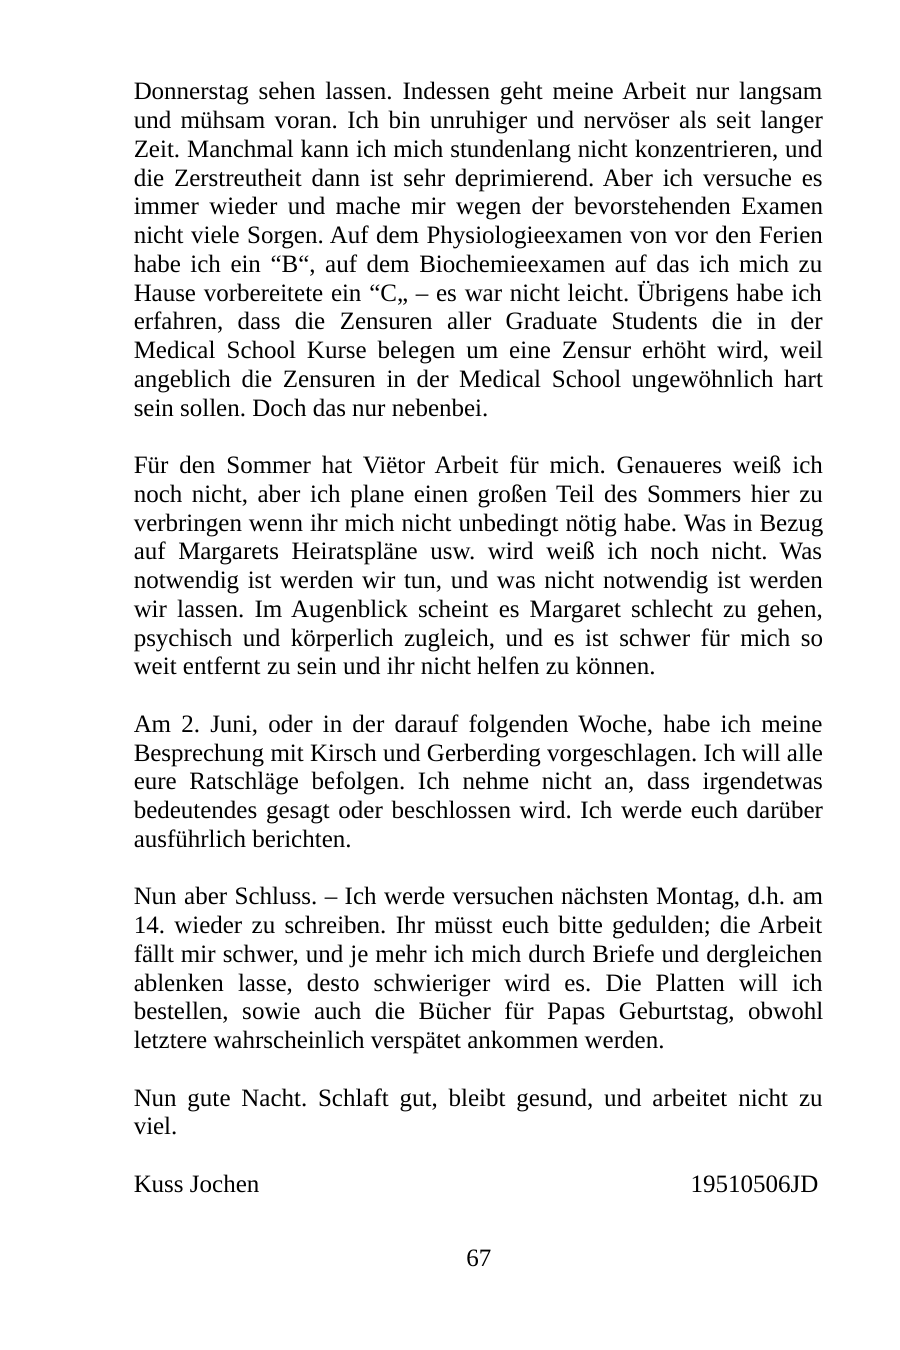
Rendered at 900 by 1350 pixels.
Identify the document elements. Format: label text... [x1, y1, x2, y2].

text Kuss Jochen 19510506JD [133, 1169, 823, 1198]
text Für den Sommer hat Viëtor Arbeit für mich. Genaueres weiß ich noch nicht, aber ich plane einen großen Teil des Sommers hier zu verbringen wenn ihr mich nicht unbedingt nötig habe. Was in Bezug auf Margarets Heiratspläne usw. wird weiß ich noch nicht. Was notwendig ist werden wir tun, und was nicht notwendig ist werden wir lassen. Im Augenblick scheint es Margaret schlecht zu gehen, psychisch und körperlich zugleich, und es ist schwer für mich so weit entfernt zu sein und ihr nicht helfen zu können. [133, 450, 823, 680]
text Nun aber Schluss. – Ich werde versuchen nächsten Montag, d.h. am 14. wieder zu schreiben. Ihr müsst euch bitte gedulden; die Arbeit fällt mir schwer, und je mehr ich mich durch Briefe und dergleichen ablenken lasse, desto schwieriger wird es. Die Platten will ich bestellen, sowie auch die Bücher für Papas Geburtstag, obwohl letztere wahrscheinlich verspätet ankommen werden. [133, 881, 823, 1054]
text Nun gute Nacht. Schlaft gut, bleibt gesund, und arbeitet nicht zu viel. [133, 1083, 823, 1140]
text Am 2. Juni, oder in der darauf folgenden Woche, habe ich meine Besprechung mit Kirsch und Gerberding vorgeschlagen. Ich will alle eure Ratschläge befolgen. Ich nehme nicht an, dass irgendetwas bedeutendes gesagt oder beschlossen wird. Ich werde euch darüber ausführlich berichten. [133, 709, 823, 853]
text Donnerstag sehen lassen. Indessen geht meine Arbeit nur langsam und mühsam voran. Ich bin unruhiger und nervöser als seit langer Zeit. Manchmal kann ich mich stundenlang nicht konzentrieren, und die Zerstreutheit dann ist sehr deprimierend. Aber ich versuche es immer wieder und mache mir wegen der bevorstehenden Examen nicht viele Sorgen. Auf dem Physiologieexamen von vor den Ferien habe ich ein “B“, auf dem Biochemieexamen auf das ich mich zu Hause vorbereitete ein “C„ – es war nicht leicht. Übrigens habe ich erfahren, dass die Zensuren aller Graduate Students die in der Medical School Kurse belegen um eine Zensur erhöht wird, weil angeblich die Zensuren in der Medical School ungewöhnlich hart sein sollen. Doch das nur nebenbei. [133, 76, 823, 421]
